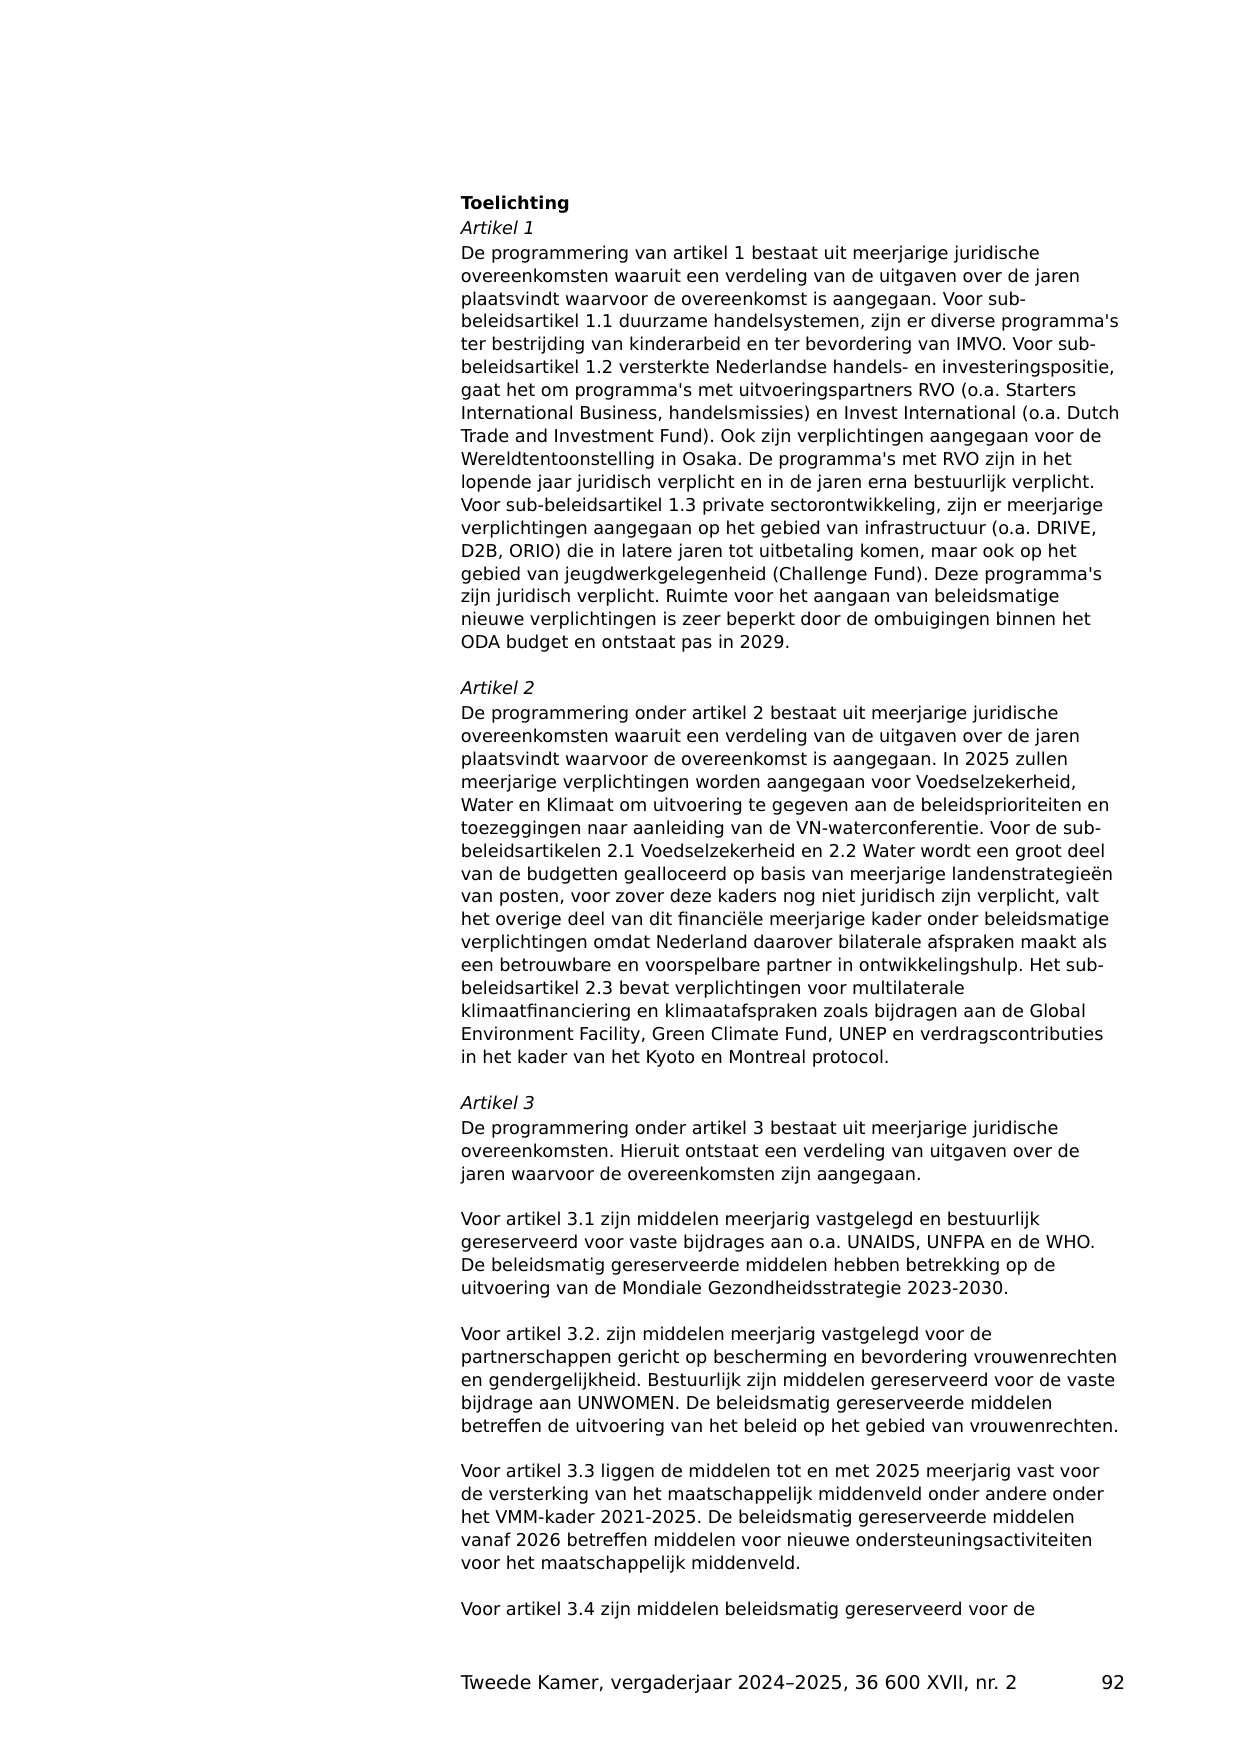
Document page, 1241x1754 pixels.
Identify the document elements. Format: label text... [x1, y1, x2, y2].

text Voor artikel 3.1 zijn middelen meerjarig vastgelegd en bestuurlijk gereserveerd voor vaste bijdrages aan o.a. UNAIDS, UNFPA en de WHO. De beleidsmatig gereserveerde middelen hebben betrekking op de uitvoering van de Mondiale Gezondheidsstrategie 2023-2030. [461, 1207, 1125, 1299]
text Voor artikel 3.4 zijn middelen beleidsmatig gereserveerd voor de [461, 1597, 1125, 1620]
text Toelichting [461, 191, 1125, 214]
text De programmering van artikel 1 bestaat uit meerjarige juridische overeenkomsten waaruit een verdeling van de uitgaven over de jaren plaatsvindt waarvoor de overeenkomst is aangegaan. Voor sub-beleidsartikel 1.1 duurzame handelsystemen, zijn er diverse programma's ter bestrijding van kinderarbeid en ter bevordering van IMVO. Voor sub-beleidsartikel 1.2 versterkte Nederlandse handels- en investeringspositie, gaat het om programma's met uitvoeringspartners RVO (o.a. Starters International Business, handelsmissies) en Invest International (o.a. Dutch Trade and Investment Fund). Ook zijn verplichtingen aangegaan voor de Wereldtentoonstelling in Osaka. De programma's met RVO zijn in het lopende jaar juridisch verplicht en in de jaren erna bestuurlijk verplicht. Voor sub-beleidsartikel 1.3 private sectorontwikkeling, zijn er meerjarige verplichtingen aangegaan op het gebied van infrastructuur (o.a. DRIVE, D2B, ORIO) die in latere jaren tot uitbetaling komen, maar ook op het gebied van jeugdwerkgelegenheid (Challenge Fund). Deze programma's zijn juridisch verplicht. Ruimte voor het aangaan van beleidsmatige nieuwe verplichtingen is zeer beperkt door de ombuigingen binnen het ODA budget en ontstaat pas in 2029. [461, 241, 1125, 653]
text Voor artikel 3.2. zijn middelen meerjarig vastgelegd voor de partnerschappen gericht op bescherming en bevordering vrouwenrechten en gendergelijkheid. Bestuurlijk zijn middelen gereserveerd voor de vaste bijdrage aan UNWOMEN. De beleidsmatig gereserveerde middelen betreffen de uitvoering van het beleid op het gebied van vrouwenrechten. [461, 1322, 1125, 1437]
text Artikel 1 [461, 216, 1125, 239]
text De programmering onder artikel 2 bestaat uit meerjarige juridische overeenkomsten waaruit een verdeling van de uitgaven over de jaren plaatsvindt waarvoor de overeenkomst is aangegaan. In 2025 zullen meerjarige verplichtingen worden aangegaan voor Voedselzekerheid, Water en Klimaat om uitvoering te gegeven aan de beleidsprioriteiten en toezeggingen naar aanleiding van de VN-waterconferentie. Voor de sub-beleidsartikelen 2.1 Voedselzekerheid en 2.2 Water wordt een groot deel van de budgetten gealloceerd op basis van meerjarige landenstrategieën van posten, voor zover deze kaders nog niet juridisch zijn verplicht, valt het overige deel van dit financiële meerjarige kader onder beleidsmatige verplichtingen omdat Nederland daarover bilaterale afspraken maakt als een betrouwbare en voorspelbare partner in ontwikkelingshulp. Het sub-beleidsartikel 2.3 bevat verplichtingen voor multilaterale klimaatfinanciering en klimaatafspraken zoals bijdragen aan de Global Environment Facility, Green Climate Fund, UNEP en verdragscontributies in het kader van het Kyoto en Montreal protocol. [461, 701, 1125, 1068]
text Artikel 3 [461, 1091, 1125, 1114]
text De programmering onder artikel 3 bestaat uit meerjarige juridische overeenkomsten. Hieruit ontstaat een verdeling van uitgaven over de jaren waarvoor de overeenkomsten zijn aangegaan. [461, 1116, 1125, 1184]
text Artikel 2 [461, 676, 1125, 699]
text Voor artikel 3.3 liggen de middelen tot en met 2025 meerjarig vast voor de versterking van het maatschappelijk middenveld onder andere onder het VMM-kader 2021-2025. De beleidsmatig gereserveerde middelen vanaf 2026 betreffen middelen voor nieuwe ondersteuningsactiviteiten voor het maatschappelijk middenveld. [461, 1459, 1125, 1574]
